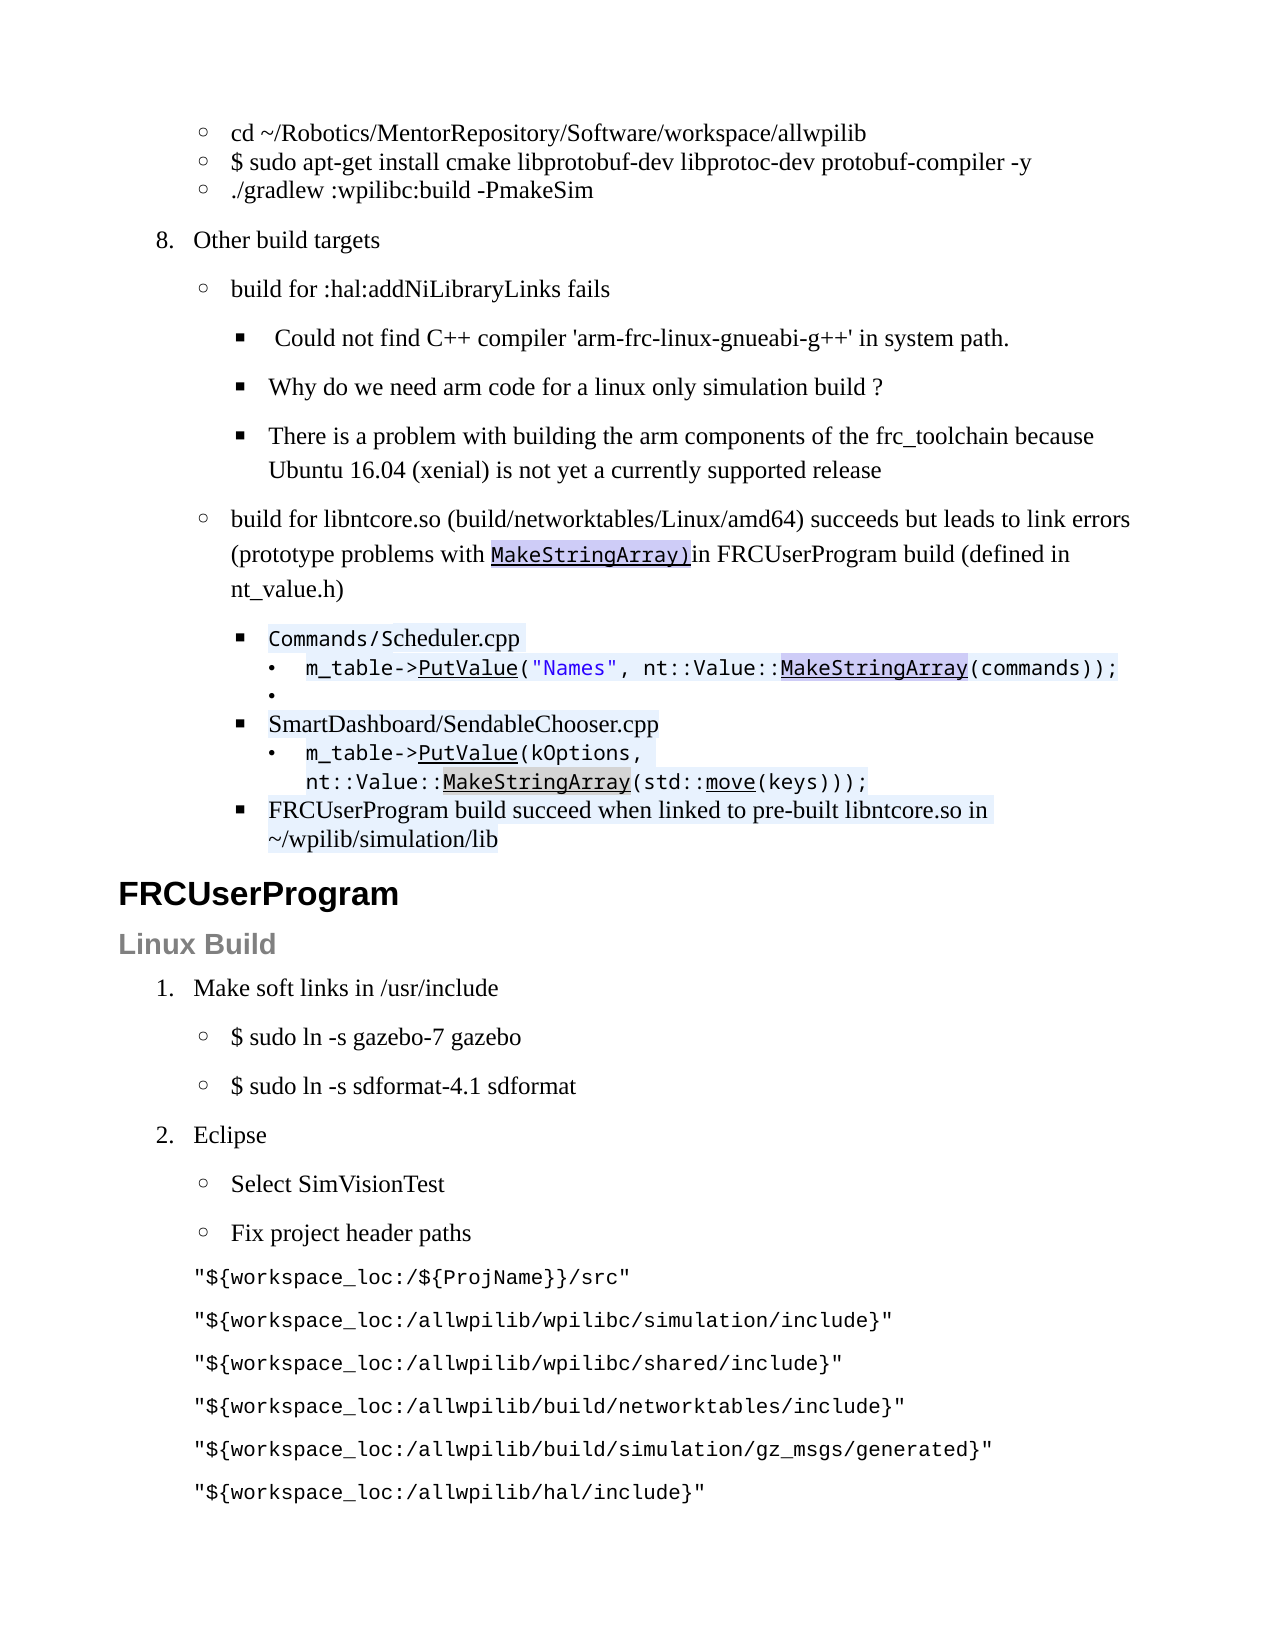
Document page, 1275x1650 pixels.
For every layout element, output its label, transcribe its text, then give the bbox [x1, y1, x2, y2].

list $ sudo ln -s sdformat-4.1 sdformat [193, 1071, 1157, 1100]
list Fix project header paths [193, 1218, 1157, 1247]
subtitle Linux Build [118, 927, 1157, 960]
list There is a problem with building the arm components of the frc_toolchain because Ubuntu 16.04 (xenial) is not yet a currently supported release [231, 421, 1157, 484]
list build for :hal:addNiLibraryLinks fails [193, 274, 1157, 302]
list FRCUserProgram build succeed when linked to pre-built libntcore.so in ~/wpilib/simulation/lib [231, 795, 1157, 853]
list $ sudo ln -s gazebo-7 gazebo [193, 1022, 1157, 1051]
list Make soft links in /usr/include [156, 973, 1157, 1002]
list ./gradlew :wpilibc:build -PmakeSim [193, 176, 1157, 204]
list Why do we need arm code for a linux only simulation build ? [231, 372, 1157, 401]
text "${workspace_loc:/allwpilib/hal/include}" [193, 1482, 1157, 1505]
list build for libntcore.so (build/networktables/Linux/amd64) succeeds but leads to link errors (prototype problems with MakeStringArray)in FRCUserProgram build (defined in nt_value.h) [193, 504, 1157, 603]
text "${workspace_loc:/allwpilib/wpilibc/shared/include}" [193, 1353, 1157, 1377]
list m_table->PutValue(kOptions, nt::Value::MakeStringArray(std::move(keys))); [268, 738, 1157, 795]
list SmartDashboard/SendableChooser.cpp [231, 709, 1157, 738]
subtitle FRCUserProgram [118, 873, 1157, 912]
list Other build targets [156, 225, 1157, 253]
list $ sudo apt-get install cmake libprotobuf-dev libprotoc-dev protobuf-compiler -y [193, 147, 1157, 176]
list m_table->PutValue("Names", nt::Value::MakeStringArray(commands)); [268, 653, 1157, 681]
list Could not find C++ compiler 'arm-frc-linux-gnueabi-g++' in system path. [231, 323, 1157, 352]
text "${workspace_loc:/allwpilib/build/simulation/gz_msgs/generated}" [193, 1439, 1157, 1462]
list cd ~/Robotics/MentorRepository/Software/workspace/allwpilib [193, 118, 1157, 147]
list Eclipse [156, 1120, 1157, 1149]
list Select SimVisionTest [193, 1169, 1157, 1198]
text "${workspace_loc:/allwpilib/wpilibc/simulation/include}" [193, 1310, 1157, 1334]
text "${workspace_loc:/${ProjName}}/src" [193, 1267, 1157, 1291]
list Commands/Scheduler.cpp [231, 623, 1157, 653]
text "${workspace_loc:/allwpilib/build/networktables/include}" [193, 1396, 1157, 1419]
